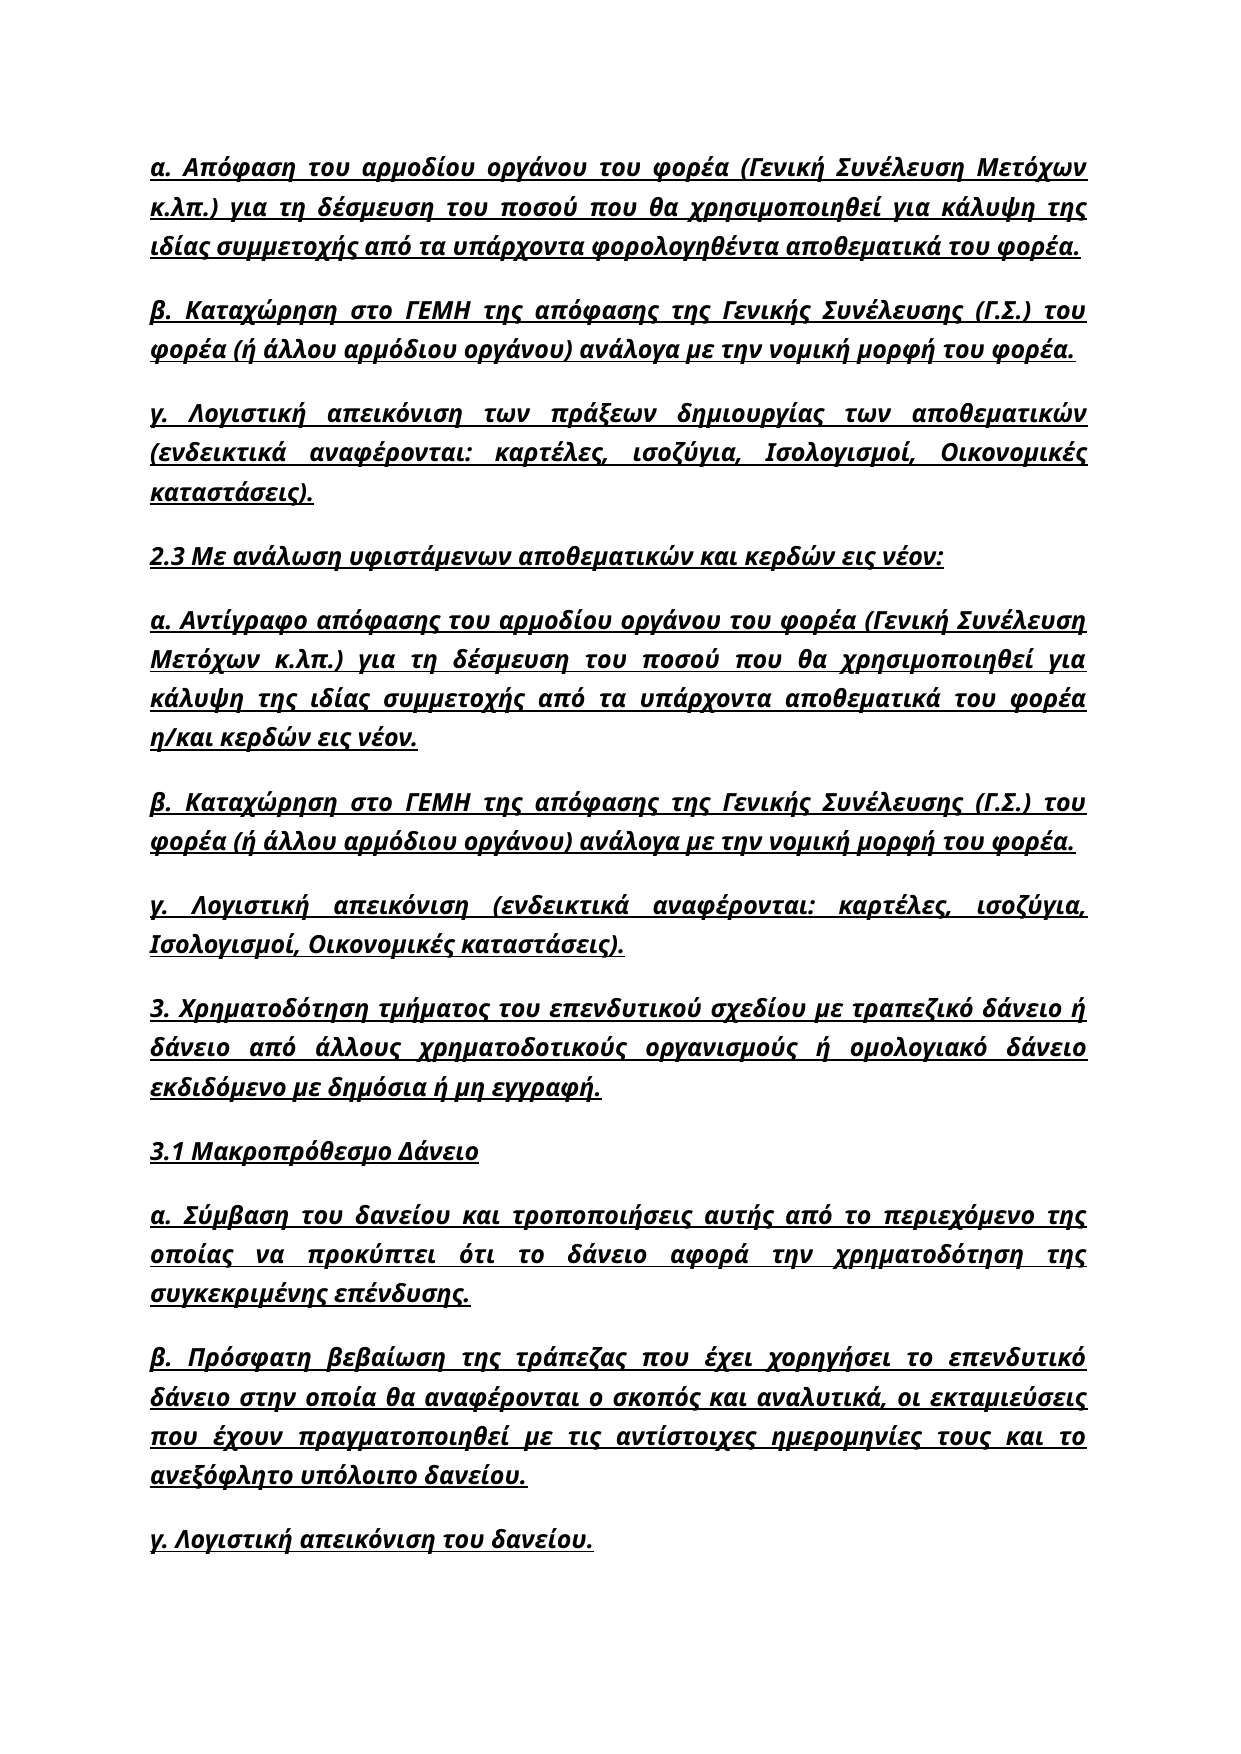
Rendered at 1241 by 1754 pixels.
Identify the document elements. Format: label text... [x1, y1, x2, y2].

text α. Αντίγραφο απόφασης του αρμοδίου οργάνου του φορέα (Γενική Συνέλευση Μετόχων κ.λπ.) για τη δέσμευση του ποσού που θα χρησιμοποιηθεί για κάλυψη της ιδίας συμμετοχής από τα υπάρχοντα αποθεματικά του φορέα η/και κερδών εις νέον. [150, 602, 1090, 754]
text γ. Λογιστική απεικόνιση (ενδεικτικά αναφέρονται: καρτέλες, ισοζύγια, Ισολογισμοί, Οικονομικές καταστάσεις). [150, 887, 1090, 961]
text α. Απόφαση του αρμοδίου οργάνου του φορέα (Γενική Συνέλευση Μετόχων κ.λπ.) για τη δέσμευση του ποσού που θα χρησιμοποιηθεί για κάλυψη της ιδίας συμμετοχής από τα υπάρχοντα φορολογηθέντα αποθεματικά του φορέα. [150, 150, 1090, 262]
text 3.1 Μακροπρόθεσμο Δάνειο [150, 1133, 1090, 1167]
text 2.3 Με ανάλωση υφιστάμενων αποθεματικών και κερδών εις νέον: [150, 538, 1090, 572]
text β. Πρόσφατη βεβαίωση της τράπεζας που έχει χορηγήσει το επενδυτικό δάνειο στην οποία θα αναφέρονται ο σκοπός και αναλυτικά, οι εκταμιεύσεις που έχουν πραγματοποιηθεί με τις αντίστοιχες ημερομηνίες τους και το ανεξόφλητο υπόλοιπο δανείου. [150, 1340, 1090, 1492]
text 3. Χρηματοδότηση τμήματος του επενδυτικού σχεδίου με τραπεζικό δάνειο ή δάνειο από άλλους χρηματοδοτικούς οργανισμούς ή ομολογιακό δάνειο εκδιδόμενο με δημόσια ή μη εγγραφή. [150, 991, 1090, 1103]
text α. Σύμβαση του δανείου και τροποποιήσεις αυτής από το περιεχόμενο της οποίας να προκύπτει ότι το δάνειο αφορά την χρηματοδότηση της συγκεκριμένης επένδυσης. [150, 1197, 1090, 1310]
text γ. Λογιστική απεικόνιση των πράξεων δημιουργίας των αποθεματικών (ενδεικτικά αναφέρονται: καρτέλες, ισοζύγια, Ισολογισμοί, Οικονομικές καταστάσεις). [150, 396, 1090, 508]
text β. Καταχώρηση στο ΓΕΜΗ της απόφασης της Γενικής Συνέλευσης (Γ.Σ.) του φορέα (ή άλλου αρμόδιου οργάνου) ανάλογα με την νομική μορφή του φορέα. [150, 784, 1090, 857]
text β. Καταχώρηση στο ΓΕΜΗ της απόφασης της Γενικής Συνέλευσης (Γ.Σ.) του φορέα (ή άλλου αρμόδιου οργάνου) ανάλογα με την νομική μορφή του φορέα. [150, 292, 1090, 366]
text γ. Λογιστική απεικόνιση του δανείου. [150, 1522, 1090, 1556]
